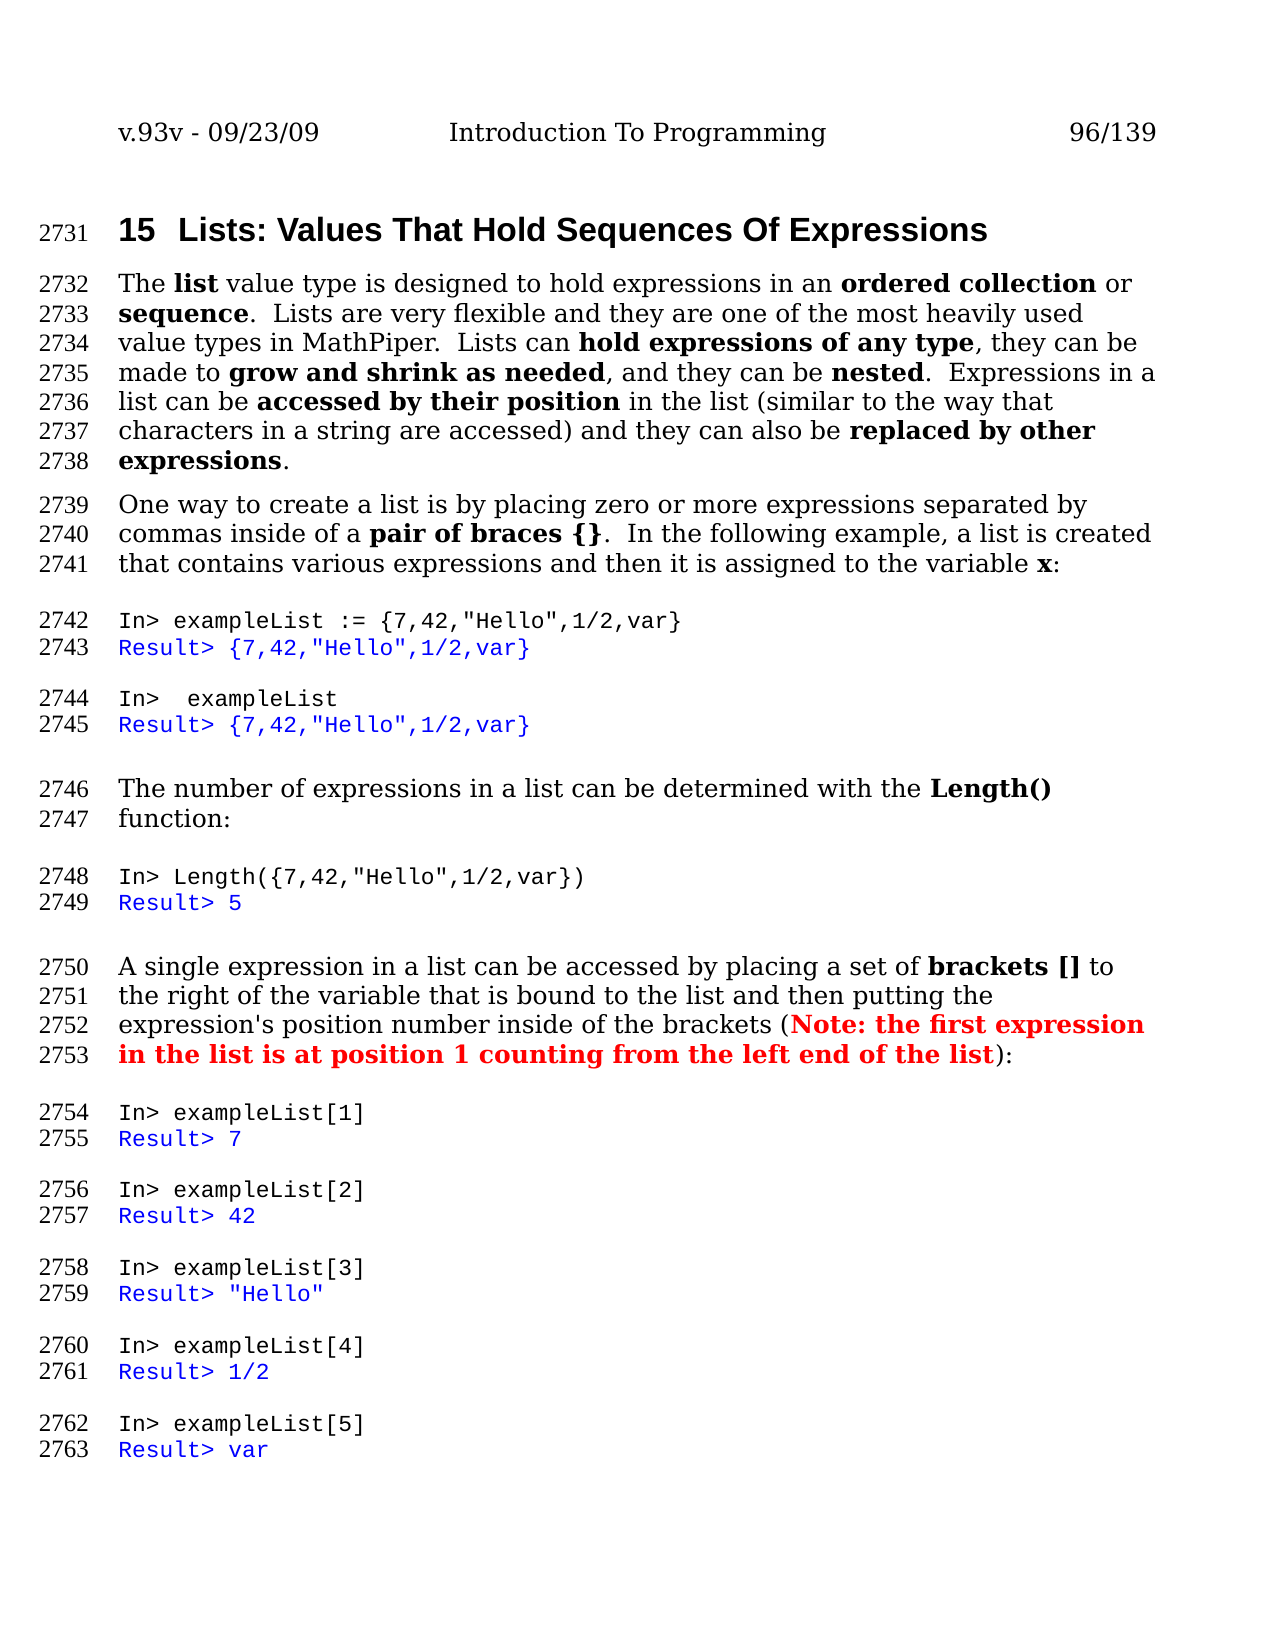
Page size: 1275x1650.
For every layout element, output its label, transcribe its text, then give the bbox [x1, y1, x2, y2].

text In> exampleList[2] [118, 1179, 1157, 1205]
text A single expression in a list can be accessed by placing a set of brackets [] to the right of the variable that is bound to the list and then putting the expression's position number inside of the brackets (Note: the first expression in the list is at position 1 counting from the left end of the list): [118, 952, 1157, 1069]
text Result> {7,42,"Hello",1/2,var} [118, 636, 1157, 662]
text Result> 1/2 [118, 1360, 1157, 1386]
text Result> 42 [118, 1205, 1157, 1231]
text Result> {7,42,"Hello",1/2,var} [118, 714, 1157, 739]
text In> exampleList[5] [118, 1412, 1157, 1438]
text In> Length({7,42,"Hello",1/2,var}) [118, 865, 1157, 891]
text In> exampleList := {7,42,"Hello",1/2,var} [118, 610, 1157, 636]
text Result> "Hello" [118, 1283, 1157, 1308]
text In> exampleList[4] [118, 1334, 1157, 1360]
text Result> 7 [118, 1127, 1157, 1153]
text Result> 5 [118, 891, 1157, 917]
text The number of expressions in a list can be determined with the Length() function: [118, 774, 1157, 833]
text In> exampleList[1] [118, 1101, 1157, 1127]
subtitle Lists: Values That Hold Sequences Of Expressions [118, 210, 1157, 248]
text Result> var [118, 1438, 1157, 1464]
text In> exampleList[3] [118, 1257, 1157, 1283]
text One way to create a list is by placing zero or more expressions separated by commas inside of a pair of braces {}. In the following example, a list is created that contains various expressions and then it is assigned to the variable x: [118, 490, 1157, 578]
text In> exampleList [118, 688, 1157, 714]
text The list value type is designed to hold expressions in an ordered collection or sequence. Lists are very flexible and they are one of the most heavily used value types in MathPiper. Lists can hold expressions of any type, they can be made to grow and shrink as needed, and they can be nested. Expressions in a list can be accessed by their position in the list (similar to the way that characters in a string are accessed) and they can also be replaced by other expressions. [118, 269, 1157, 475]
